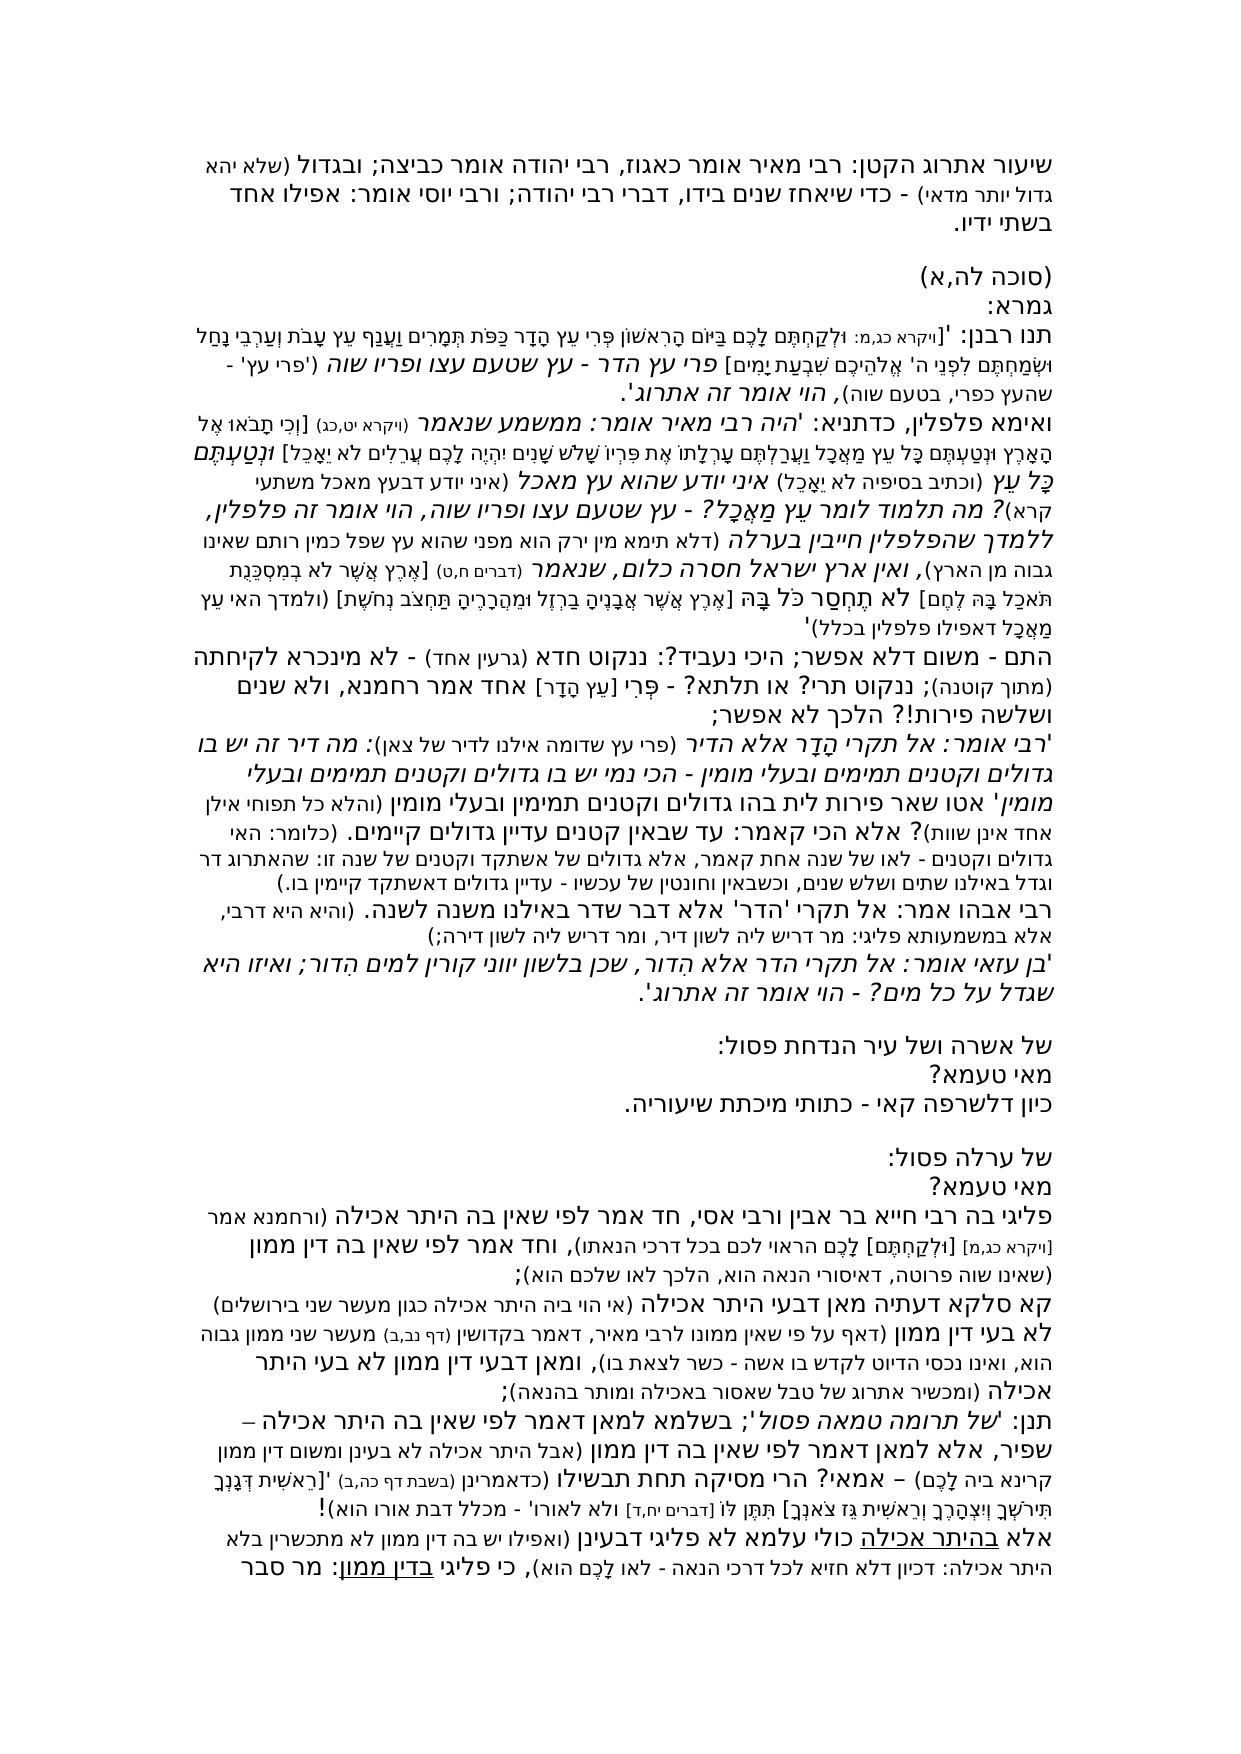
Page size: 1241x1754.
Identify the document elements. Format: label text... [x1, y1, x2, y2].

text של ערלה פסול: [187, 1143, 1053, 1172]
text מאי טעמא? [187, 1172, 1053, 1201]
text תנו רבנן: '[ויקרא כג,מ: וּלְקַחְתֶּם לָכֶם בַּיּוֹם הָרִאשׁוֹן פְּרִי עֵץ הָדָר כַּפֹּת תְּמָרִים וַעֲנַף עֵץ עָבֹת וְעַרְבֵי נָחַל וּשְׂמַחְתֶּם לִפְנֵי ה' אֱלֹהֵיכֶם שִׁבְעַת יָמִים] פרי עץ הדר - עץ שטעם עצו ופריו שוה ('פרי עץ' - שהעץ כפרי, בטעם שוה), הוי אומר זה אתרוג'. [187, 320, 1053, 408]
text רבי אבהו אמר: אל תקרי 'הדר' אלא דבר שדר באילנו משנה לשנה. (והיא היא דרבי, אלא במשמעותא פליגי: מר דריש ליה לשון דיר, ומר דריש ליה לשון דירה;) [187, 895, 1053, 949]
text (סוכה לה,א) [187, 262, 1053, 291]
text אלא בהיתר אכילה כולי עלמא לא פליגי דבעינן (ואפילו יש בה דין ממון לא מתכשרין בלא היתר אכילה: דכיון דלא חזיא לכל דרכי הנאה - לאו לָכֶם הוא), כי פליגי בדין ממון: מר סבר [187, 1523, 1053, 1581]
text תנן: 'של תרומה טמאה פסול'; בשלמא למאן דאמר לפי שאין בה היתר אכילה – שפיר, אלא למאן דאמר לפי שאין בה דין ממון (אבל היתר אכילה לא בעינן ומשום דין ממון קרינא ביה לָכֶם) – אמאי? הרי מסיקה תחת תבשילו (כדאמרינן (בשבת דף כה,ב) '[רֵאשִׁית דְּגָנְךָ תִּירֹשְׁךָ וְיִצְהָרֶךָ וְרֵאשִׁית גֵּז צֹאנְךָ] תִּתֶּן לּוֹ [דברים יח,ד] ולא לאורו' - מכלל דבת אורו הוא)! [187, 1406, 1053, 1523]
text 'בן עזאי אומר: אל תקרי הדר אלא הִדור, שכן בלשון יווני קורין למים הִדור; ואיזו היא שגדל על כל מים? - הוי אומר זה אתרוג'. [187, 949, 1053, 1007]
text ואימא פלפלין, כדתניא: 'היה רבי מאיר אומר: ממשמע שנאמר (ויקרא יט,כג) [וְכִי תָבֹאוּ אֶל הָאָרֶץ וּנְטַעְתֶּם כָּל עֵץ מַאֲכָל וַעֲרַלְתֶּם עָרְלָתוֹ אֶת פִּרְיוֹ שָׁלֹשׁ שָׁנִים יִהְיֶה לָכֶם עֲרֵלִים לֹא יֵאָכֵל] וּנְטַעְתֶּם כָּל עֵץ (וכתיב בסיפיה לֹא יֵאָכֵל) איני יודע שהוא עץ מאכל (איני יודע דבעץ מאכל משתעי קרא)? מה תלמוד לומר עֵץ מַאֲכָל? - עץ שטעם עצו ופריו שוה, הוי אומר זה פלפלין, ללמדך שהפלפלין חייבין בערלה (דלא תימא מין ירק הוא מפני שהוא עץ שפל כמין רותם שאינו גבוה מן הארץ), ואין ארץ ישראל חסרה כלום, שנאמר (דברים ח,ט) [אֶרֶץ אֲשֶׁר לֹא בְמִסְכֵּנֻת תֹּאכַל בָּהּ לֶחֶם] לֹא תֶחְסַר כֹּל בָּהּ [אֶרֶץ אֲשֶׁר אֲבָנֶיהָ בַרְזֶל וּמֵהֲרָרֶיהָ תַּחְצֹב נְחֹשֶׁת] (ולמדך האי עֵץ מַאֲכָל דאפילו פלפלין בכלל)' [187, 408, 1053, 642]
text התם - משום דלא אפשר; היכי נעביד?: ננקוט חדא (גרעין אחד) - לא מינכרא לקיחתה (מתוך קוטנה); ננקוט תרי? או תלתא? - פְּרִי [עֵץ הָדָר] אחד אמר רחמנא, ולא שנים ושלשה פירות!? הלכך לא אפשר; [187, 642, 1053, 729]
text קא סלקא דעתיה מאן דבעי היתר אכילה (אי הוי ביה היתר אכילה כגון מעשר שני בירושלים) לא בעי דין ממון (דאף על פי שאין ממונו לרבי מאיר, דאמר בקדושין (דף נב,ב) מעשר שני ממון גבוה הוא, ואינו נכסי הדיוט לקדש בו אשה - כשר לצאת בו), ומאן דבעי דין ממון לא בעי היתר אכילה (ומכשיר אתרוג של טבל שאסור באכילה ומותר בהנאה); [187, 1289, 1053, 1406]
text שיעור אתרוג הקטן: רבי מאיר אומר כאגוז, רבי יהודה אומר כביצה; ובגדול (שלא יהא גדול יותר מדאי) - כדי שיאחז שנים בידו, דברי רבי יהודה; ורבי יוסי אומר: אפילו אחד בשתי ידיו. [187, 150, 1053, 238]
text 'רבי אומר: אל תקרי הָדָר אלא הדיר (פרי עץ שדומה אילנו לדיר של צאן): מה דיר זה יש בו גדולים וקטנים תמימים ובעלי מומין - הכי נמי יש בו גדולים וקטנים תמימים ובעלי מומין' אטו שאר פירות לית בהו גדולים וקטנים תמימין ובעלי מומין (והלא כל תפוחי אילן אחד אינן שוות)? אלא הכי קאמר: עד שבאין קטנים עדיין גדולים קיימים. (כלומר: האי גדולים וקטנים - לאו של שנה אחת קאמר, אלא גדולים של אשתקד וקטנים של שנה זו: שהאתרוג דר וגדל באילנו שתים ושלש שנים, וכשבאין וחונטין של עכשיו - עדיין גדולים דאשתקד קיימין בו.) [187, 729, 1053, 895]
text של אשרה ושל עיר הנדחת פסול: [187, 1031, 1053, 1060]
text כיון דלשרפה קאי - כתותי מיכתת שיעוריה. [187, 1089, 1053, 1119]
text מאי טעמא? [187, 1060, 1053, 1089]
text פליגי בה רבי חייא בר אבין ורבי אסי, חד אמר לפי שאין בה היתר אכילה (ורחמנא אמר [ויקרא כג,מ] [וּלְקַחְתֶּם] לָכֶם הראוי לכם בכל דרכי הנאתו), וחד אמר לפי שאין בה דין ממון (שאינו שוה פרוטה, דאיסורי הנאה הוא, הלכך לאו שלכם הוא); [187, 1201, 1053, 1289]
text גמרא: [187, 291, 1053, 320]
